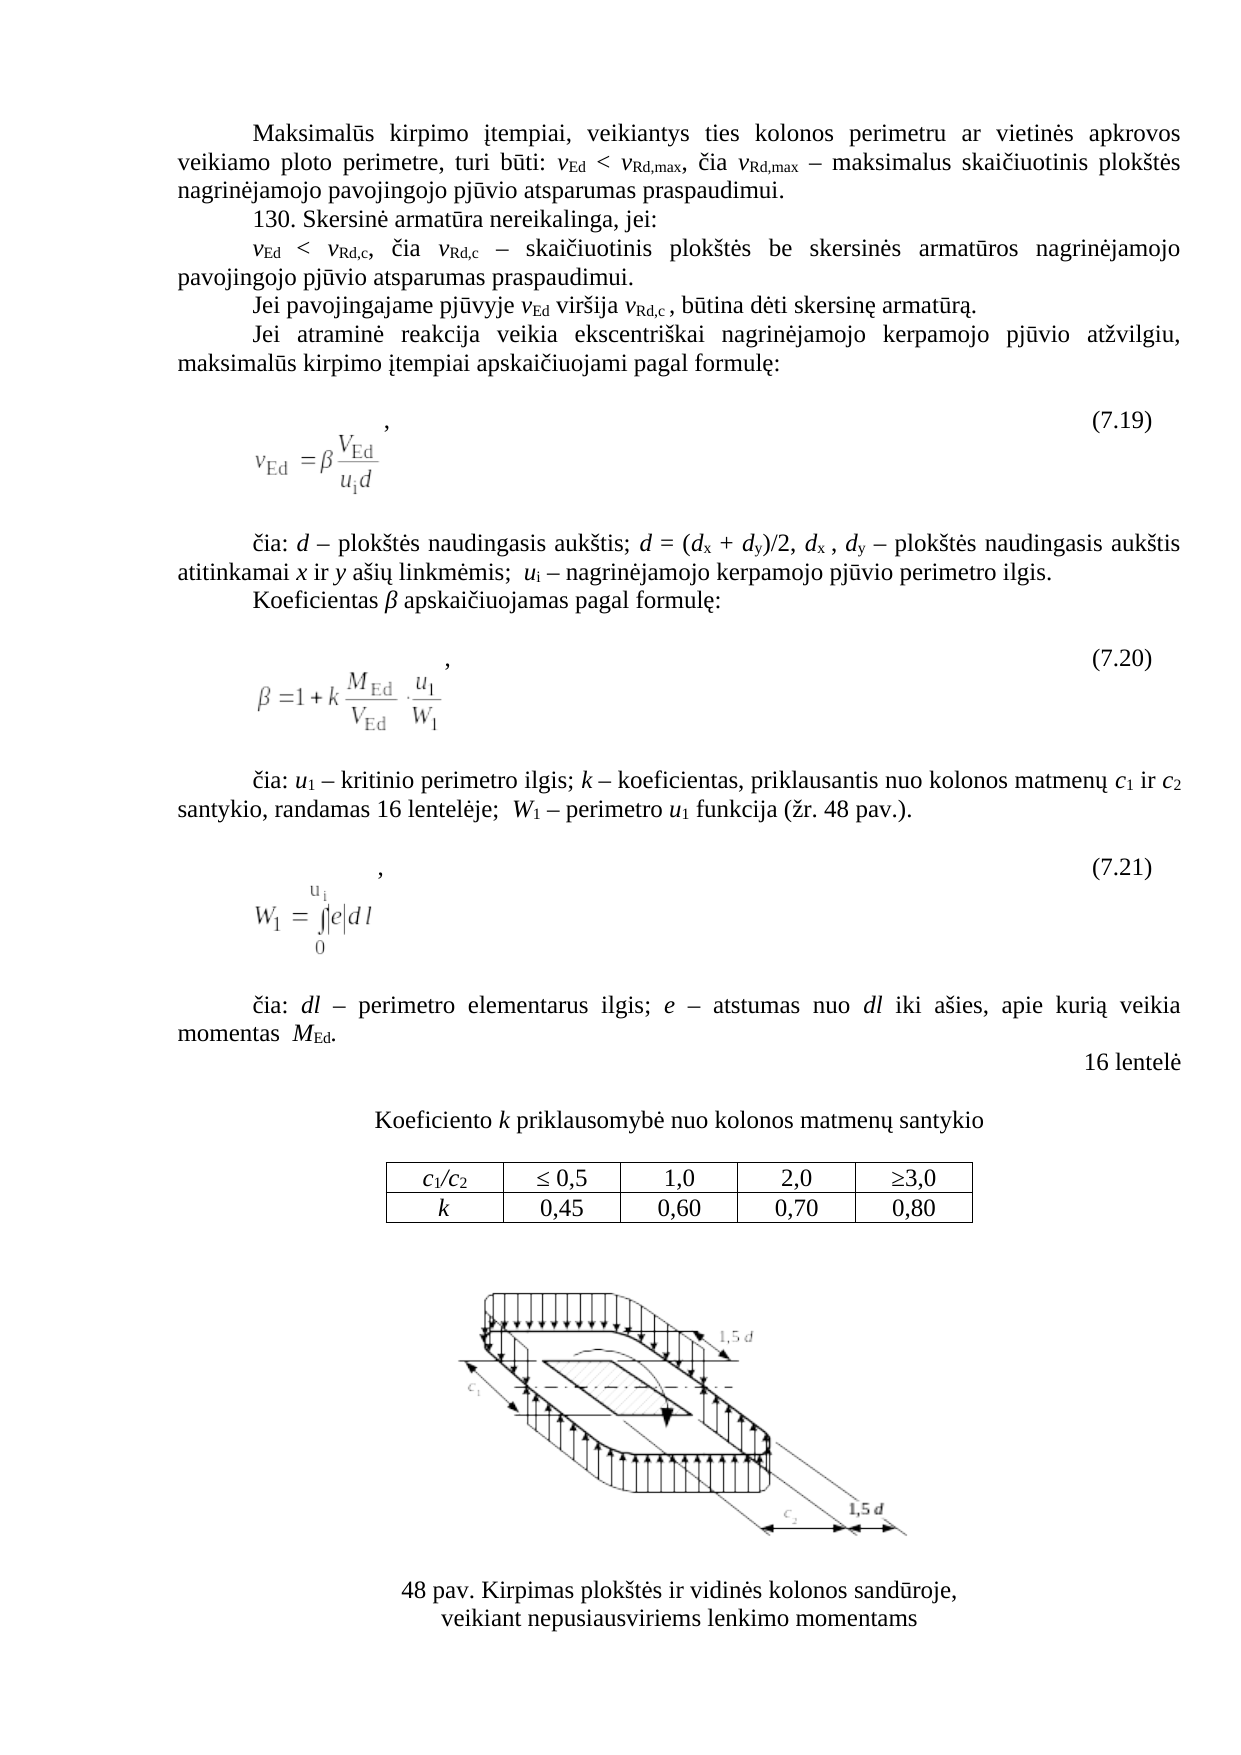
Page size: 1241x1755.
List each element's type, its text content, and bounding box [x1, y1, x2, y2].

text 48 pav. Kirpimas plokštės ir vidinės kolonos sandūroje, [177, 1575, 1181, 1603]
text Koeficiento k priklausomybė nuo kolonos matmenų santykio [177, 1105, 1181, 1133]
table_header c1/c2 [387, 1163, 503, 1192]
table_cell 0,60 [621, 1193, 737, 1222]
text , (7.21) [177, 852, 1181, 961]
text čia: u1 – kritinio perimetro ilgis; k – koeficientas, priklausantis nuo kolonos matmenų c1 ir c2 santykio, randamas 16 lentelėje; W1 – perimetro u1 funkcija (žr. 48 pav.). [177, 765, 1181, 823]
table_cell 0,45 [504, 1193, 620, 1222]
text veikiant nepusiausviriems lenkimo momentams [177, 1603, 1181, 1632]
text Jei pavojingajame pjūvyje vEd viršija vRd,c , būtina dėti skersinę armatūrą. [177, 291, 1181, 319]
table_cell k [387, 1193, 503, 1222]
table_header ≤ 0,5 [504, 1163, 620, 1192]
table_header 2,0 [738, 1163, 855, 1192]
table_cell 0,70 [738, 1193, 855, 1222]
table_header ≥3,0 [856, 1163, 972, 1192]
table_header 1,0 [621, 1163, 737, 1192]
text Koeficientas β apskaičiuojamas pagal formulę: [177, 586, 1181, 614]
text Jei atraminė reakcija veikia ekscentriškai nagrinėjamojo kerpamojo pjūvio atžvilgiu, maksimalūs kirpimo įtempiai apskaičiuojami pagal formulę: [177, 319, 1181, 377]
text čia: dl – perimetro elementarus ilgis; e – atstumas nuo dl iki ašies, apie kurią veikia momentas MEd. [177, 990, 1181, 1047]
table_cell 0,80 [856, 1193, 972, 1222]
text Maksimalūs kirpimo įtempiai, veikiantys ties kolonos perimetru ar vietinės apkrovos veikiamo ploto perimetre, turi būti: vEd < vRd,max, čia vRd,max – maksimalus skaičiuotinis plokštės nagrinėjamojo pavojingojo pjūvio atsparumas praspaudimui. [177, 118, 1181, 204]
text , (7.19) [177, 406, 1181, 499]
text vEd < vRd,c, čia vRd,c – skaičiuotinis plokštės be skersinės armatūros nagrinėjamojo pavojingojo pjūvio atsparumas praspaudimui. [177, 233, 1181, 291]
text , (7.20) [177, 643, 1181, 737]
text 130. Skersinė armatūra nereikalinga, jei: [177, 204, 1181, 233]
text čia: d – plokštės naudingasis aukštis; d = (dx + dy)/2, dx , dy – plokštės naudingasis aukštis atitinkamai x ir y ašių linkmėmis; ui – nagrinėjamojo kerpamojo pjūvio perimetro ilgis. [177, 528, 1181, 586]
text 16 lentelė [177, 1047, 1181, 1076]
